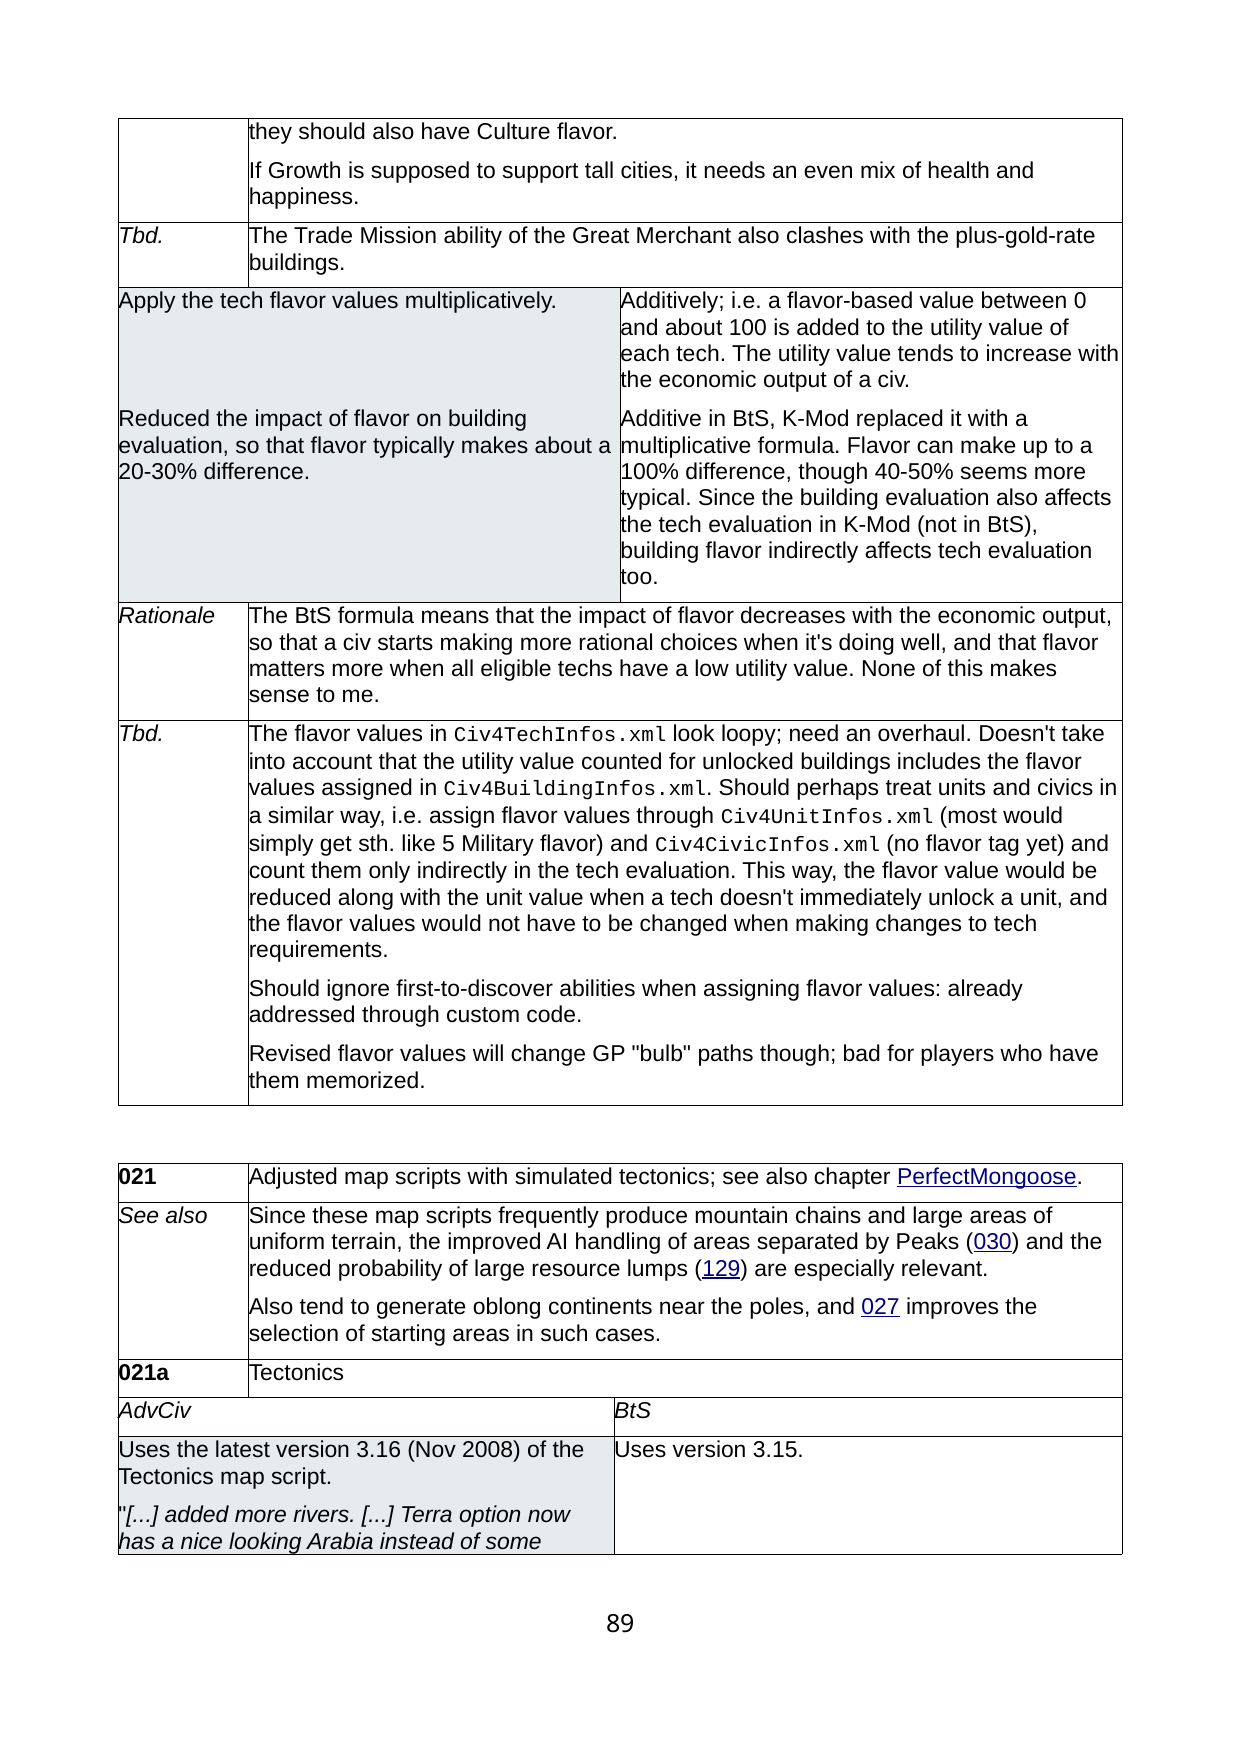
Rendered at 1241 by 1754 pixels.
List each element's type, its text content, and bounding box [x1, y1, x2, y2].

table_cell Tbd. [119, 223, 248, 287]
table_cell Apply the tech flavor values multiplicatively. Reduced the impact of flavor on building evaluation, so that flavor typically makes about a 20-30% difference. [119, 288, 620, 602]
table_cell 021a [119, 1360, 248, 1397]
table_header Adjusted map scripts with simulated tectonics; see also chapter PerfectMongoose. [249, 1164, 1122, 1202]
table_cell Additively; i.e. a flavor-based value between 0 and about 100 is added to the utility value of each tech. The utility value tends to increase with the economic output of a civ. Additive in BtS, K-Mod replaced it with a multiplicative formula. Flavor can make up to a 100% difference, though 40-50% seems more typical. Since the building evaluation also affects the tech evaluation in K-Mod (not in BtS), building flavor indirectly affects tech evaluation too. [621, 288, 1122, 602]
table_cell Rationale [119, 603, 248, 720]
table_cell The BtS formula means that the impact of flavor decreases with the economic output, so that a civ starts making more rational choices when it's doing well, and that flavor matters more when all eligible techs have a low utility value. None of this makes sense to me. [249, 603, 1122, 720]
table_cell Tectonics [249, 1360, 1122, 1397]
table_cell The flavor values in Civ4TechInfos.xml look loopy; need an overhaul. Doesn't take into account that the utility value counted for unlocked buildings includes the flavor values assigned in Civ4BuildingInfos.xml. Should perhaps treat units and civics in a similar way, i.e. assign flavor values through Civ4UnitInfos.xml (most would simply get sth. like 5 Military flavor) and Civ4CivicInfos.xml (no flavor tag yet) and count them only indirectly in the tech evaluation. This way, the flavor value would be reduced along with the unit value when a tech doesn't immediately unlock a unit, and the flavor values would not have to be changed when making changes to tech requirements. Should ignore first-to-discover abilities when assigning flavor values: already addressed through custom code. Revised flavor values will change GP "bulb" paths though; bad for players who have them memorized. [249, 721, 1122, 1105]
table_cell The Trade Mission ability of the Great Merchant also clashes with the plus-gold-rate buildings. [249, 223, 1122, 287]
table_cell they should also have Culture flavor. If Growth is supposed to support tall cities, it needs an even mix of health and happiness. [249, 119, 1122, 222]
table_cell Uses version 3.15. [615, 1437, 1122, 1554]
table_cell AdvCiv [119, 1398, 614, 1436]
table_cell [119, 119, 248, 222]
table_header 021 [119, 1164, 248, 1202]
table_cell See also [119, 1203, 248, 1358]
table_cell Tbd. [119, 721, 248, 1105]
table_cell Uses the latest version 3.16 (Nov 2008) of the Tectonics map script. "[...] added more rivers. [...] Terra option now has a nice looking Arabia instead of some [119, 1437, 614, 1554]
table_cell Since these map scripts frequently produce mountain chains and large areas of uniform terrain, the improved AI handling of areas separated by Peaks (030) and the reduced probability of large resource lumps (129) are especially relevant. Also tend to generate oblong continents near the poles, and 027 improves the selection of starting areas in such cases. [249, 1203, 1122, 1358]
table_cell BtS [615, 1398, 1122, 1436]
